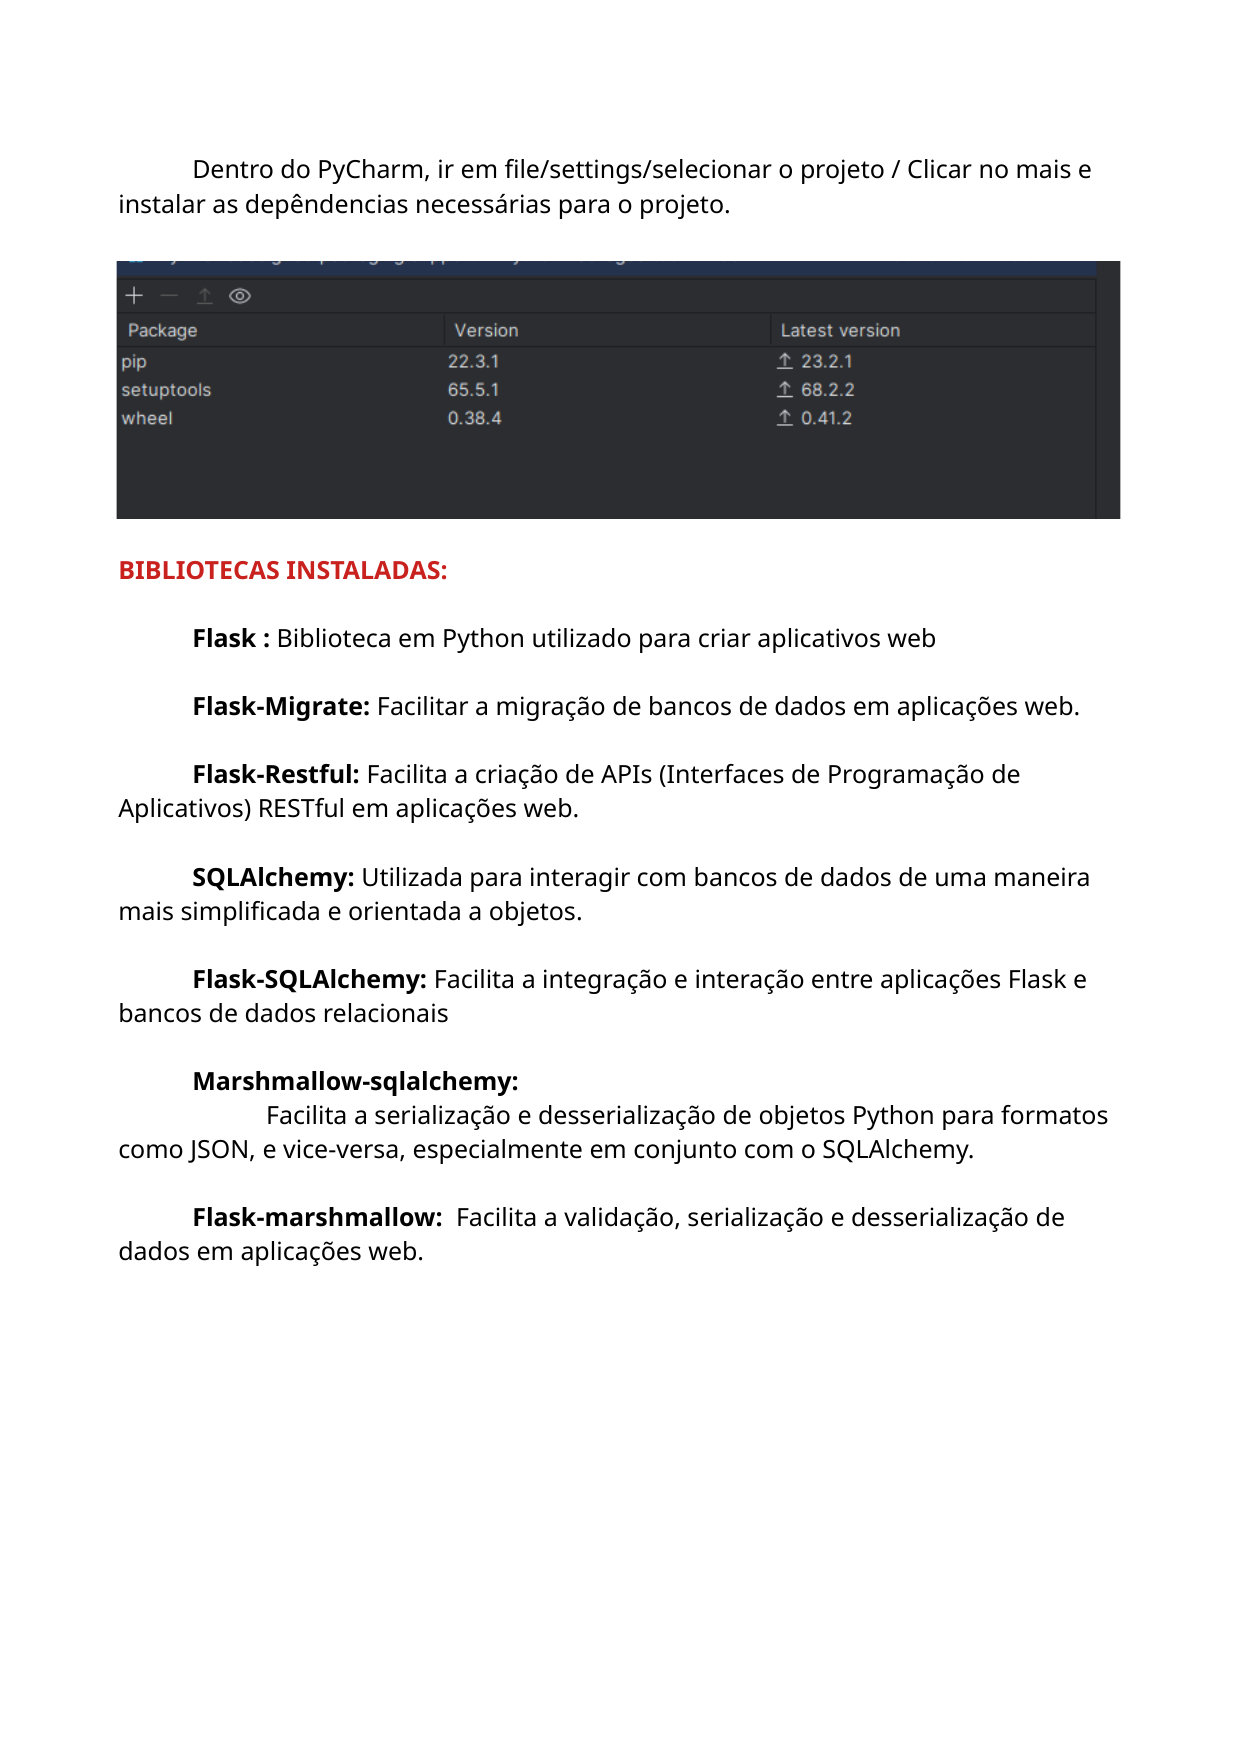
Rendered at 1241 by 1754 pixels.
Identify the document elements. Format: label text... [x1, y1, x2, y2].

text Flask-Restful: Facilita a criação de APIs (Interfaces de Programação de Aplicativos) RESTful em aplicações web. [118, 757, 1122, 825]
picture [116, 261, 1121, 519]
text SQLAlchemy: Utilizada para interagir com bancos de dados de uma maneira mais simplificada e orientada a objetos. [118, 859, 1122, 927]
text Flask-SQLAlchemy: Facilita a integração e interação entre aplicações Flask e bancos de dados relacionais [118, 961, 1122, 1029]
text Flask-marshmallow: Facilita a validação, serialização e desserialização de dados em aplicações web. [118, 1200, 1122, 1268]
text Flask-Migrate: Facilitar a migração de bancos de dados em aplicações web. [118, 689, 1122, 723]
text BIBLIOTECAS INSTALADAS: [118, 553, 1122, 587]
text Facilita a serialização e desserialização de objetos Python para formatos como JSON, e vice-versa, especialmente em conjunto com o SQLAlchemy. [118, 1098, 1122, 1166]
text Flask : Biblioteca em Python utilizado para criar aplicativos web [118, 621, 1122, 655]
text Marshmallow-sqlalchemy: [118, 1063, 1122, 1098]
text Dentro do PyCharm, ir em file/settings/selecionar o projeto / Clicar no mais e instalar as depêndencias necessárias para o projeto. [118, 152, 1122, 220]
